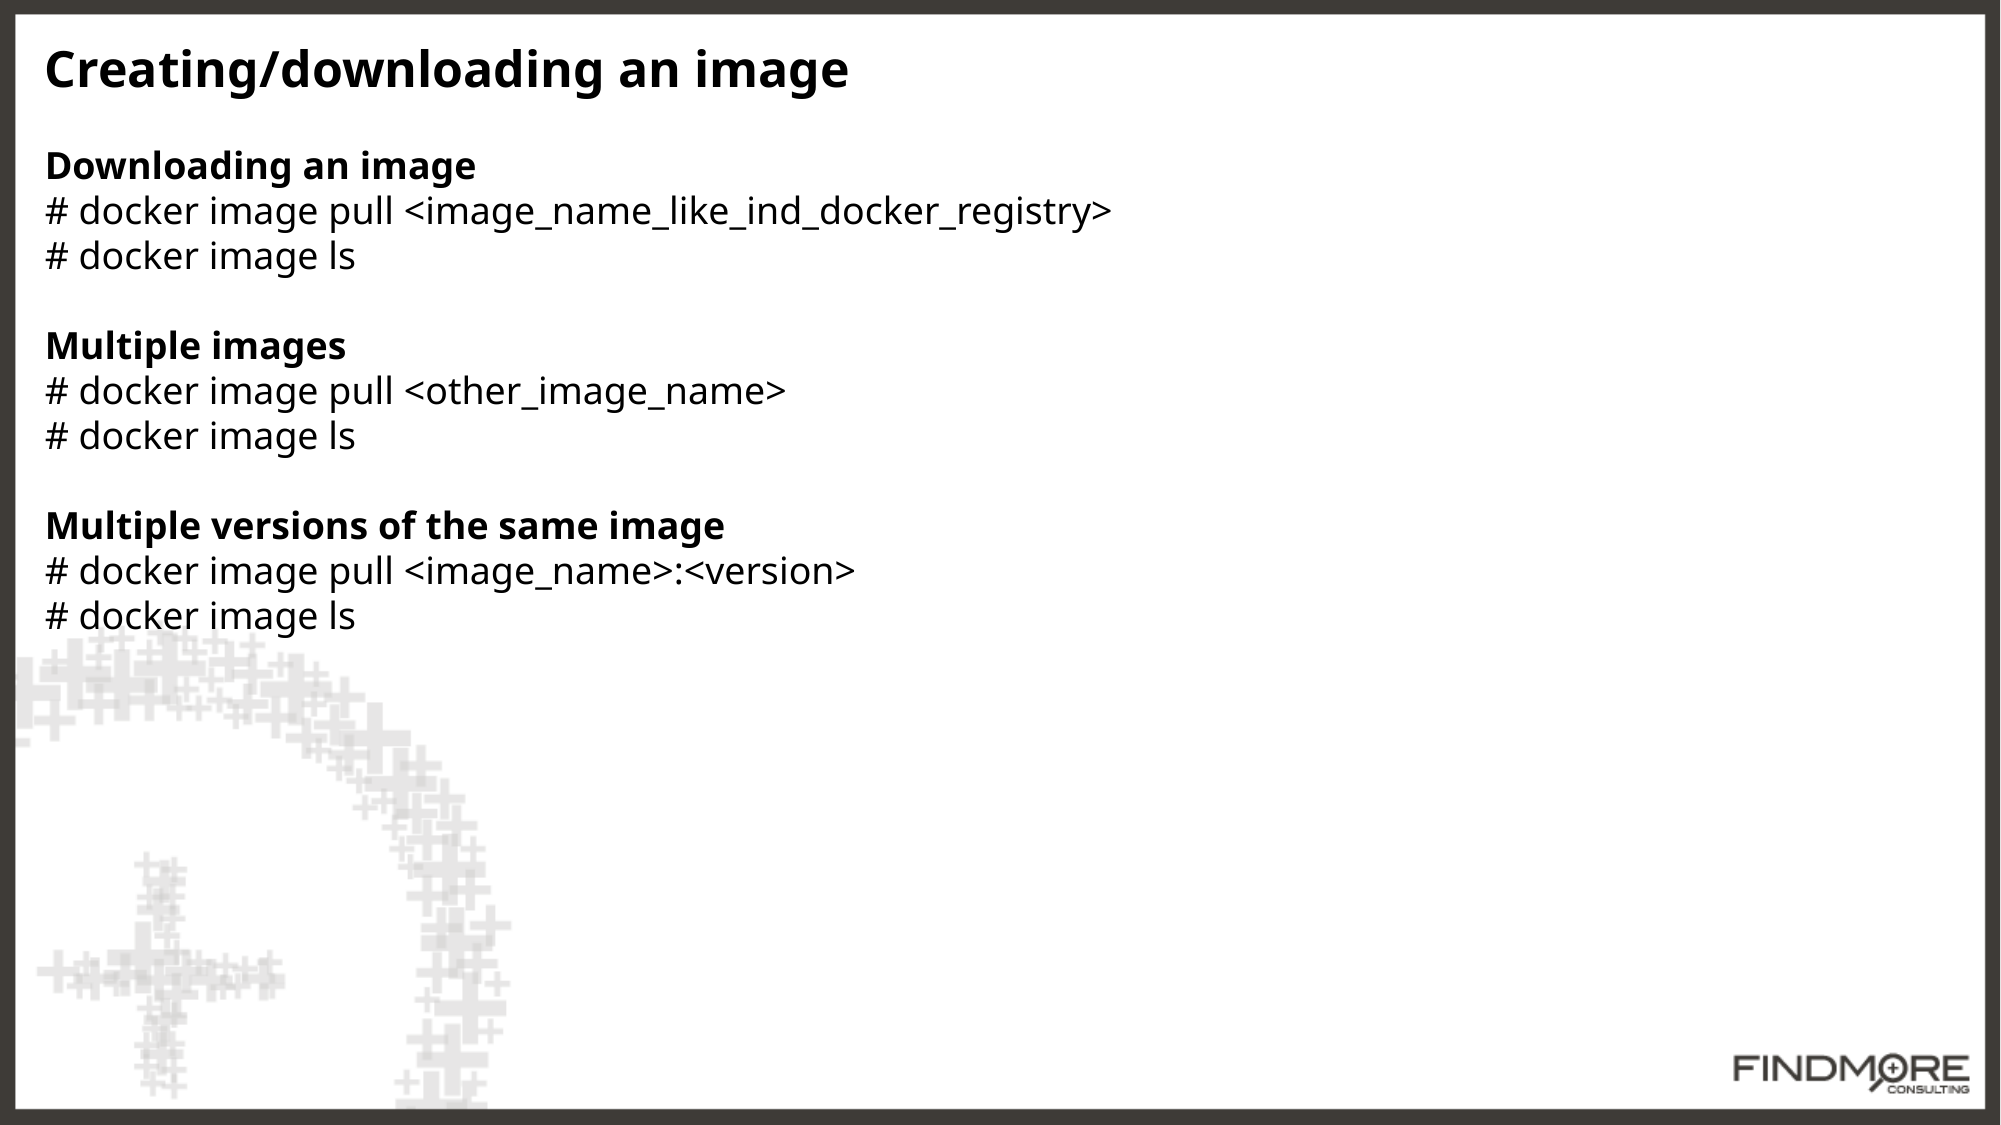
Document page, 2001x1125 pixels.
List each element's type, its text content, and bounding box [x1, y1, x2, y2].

text_box Creating/downloading an image Downloading an image # docker image pull <image_name_like_ind_docker_registry> # docker image ls Multiple images # docker image pull <other_image_name> # docker image ls Multiple versions of the same image # docker image pull <image_name>:<version> # docker image ls [29, 29, 1950, 1035]
picture [0, 0, 2001, 1125]
